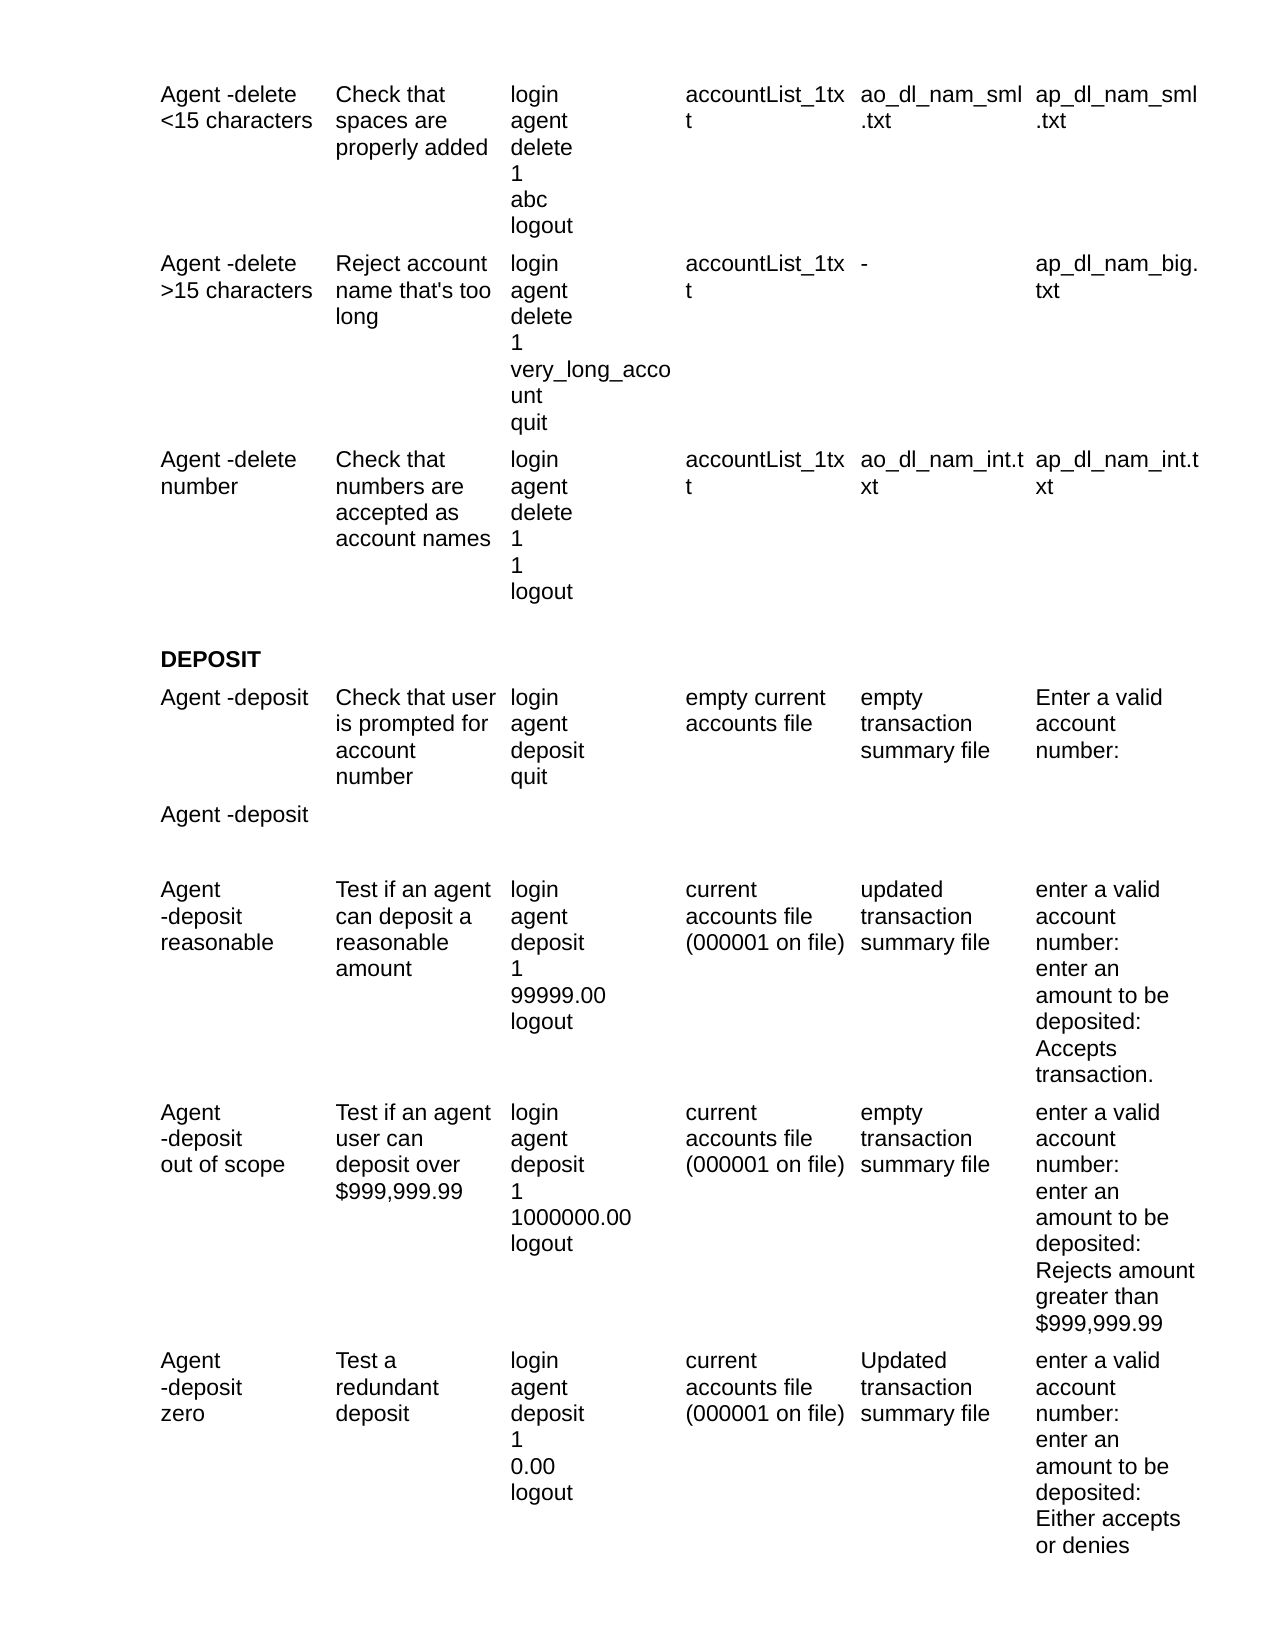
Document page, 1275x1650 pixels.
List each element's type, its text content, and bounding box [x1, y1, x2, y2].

table_cell Agent -delete >15 characters [155, 245, 330, 441]
table_header [330, 640, 505, 678]
table_header [855, 640, 1030, 678]
table_header [505, 640, 680, 678]
table_cell empty transaction summary file [855, 678, 1030, 795]
table_cell Agent -deposit [155, 678, 330, 795]
table_cell Agent -deposit reasonable [155, 871, 330, 1093]
table_cell current accounts file (000001 on file) [680, 871, 855, 1093]
table_cell empty transaction summary file [855, 1093, 1030, 1342]
table_cell updated transaction summary file [855, 871, 1030, 1093]
table_cell empty current accounts file [680, 678, 855, 795]
table_cell enter a valid account number: enter an amount to be deposited: Either accepts or denies [1030, 1342, 1205, 1564]
table_cell ap_dl_nam_big.txt [1030, 245, 1205, 441]
table_header [680, 640, 855, 678]
table_cell Updated transaction summary file [855, 1342, 1030, 1564]
table_cell Agent -delete number [155, 441, 330, 610]
table_cell [505, 795, 680, 833]
table_cell [1030, 795, 1205, 833]
table_cell [855, 833, 1030, 871]
table_cell [330, 833, 505, 871]
table_cell login agent deposit 1 0.00 logout [505, 1342, 680, 1564]
table_cell ap_dl_nam_int.txt [1030, 441, 1205, 610]
table_cell Agent -deposit out of scope [155, 1093, 330, 1342]
table_cell [505, 833, 680, 871]
table_cell Reject account name that's too long [330, 245, 505, 441]
table_cell Check that spaces are properly added [330, 75, 505, 244]
table_cell enter a valid account number: enter an amount to be deposited: Accepts transaction. [1030, 871, 1205, 1093]
table_cell login agent delete 1 abc logout [505, 75, 680, 244]
table_cell [330, 795, 505, 833]
table_cell Check that user is prompted for account number [330, 678, 505, 795]
table_cell [680, 833, 855, 871]
table_cell login agent delete 1 very_long_account quit [505, 245, 680, 441]
table_cell login agent deposit 1 99999.00 logout [505, 871, 680, 1093]
table_cell login agent deposit quit [505, 678, 680, 795]
table_cell login agent delete 1 1 logout [505, 441, 680, 610]
table_cell Enter a valid account number: [1030, 678, 1205, 795]
table_cell [1030, 833, 1205, 871]
table_cell current accounts file (000001 on file) [680, 1093, 855, 1342]
table_cell ao_dl_nam_int.txt [855, 441, 1030, 610]
table_cell [680, 795, 855, 833]
table_cell [855, 795, 1030, 833]
table_cell - [855, 245, 1030, 441]
table_cell Agent -deposit zero [155, 1342, 330, 1564]
table_cell ap_dl_nam_sml.txt [1030, 75, 1205, 244]
table_cell login agent deposit 1 1000000.00 logout [505, 1093, 680, 1342]
table_cell Agent -deposit [155, 795, 330, 833]
table_cell accountList_1txt [680, 245, 855, 441]
table_cell Agent -delete <15 characters [155, 75, 330, 244]
table_cell Test if an agent can deposit a reasonable amount [330, 871, 505, 1093]
table_cell Test if an agent user can deposit over $999,999.99 [330, 1093, 505, 1342]
table_header [1030, 640, 1205, 678]
table_cell Test a redundant deposit [330, 1342, 505, 1564]
table_cell accountList_1txt [680, 75, 855, 244]
table_header DEPOSIT [155, 640, 330, 678]
table_cell ao_dl_nam_sml.txt [855, 75, 1030, 244]
table_cell accountList_1txt [680, 441, 855, 610]
table_cell current accounts file (000001 on file) [680, 1342, 855, 1564]
table_cell enter a valid account number: enter an amount to be deposited: Rejects amount greater than $999,999.99 [1030, 1093, 1205, 1342]
table_cell Check that numbers are accepted as account names [330, 441, 505, 610]
table_cell [155, 833, 330, 871]
